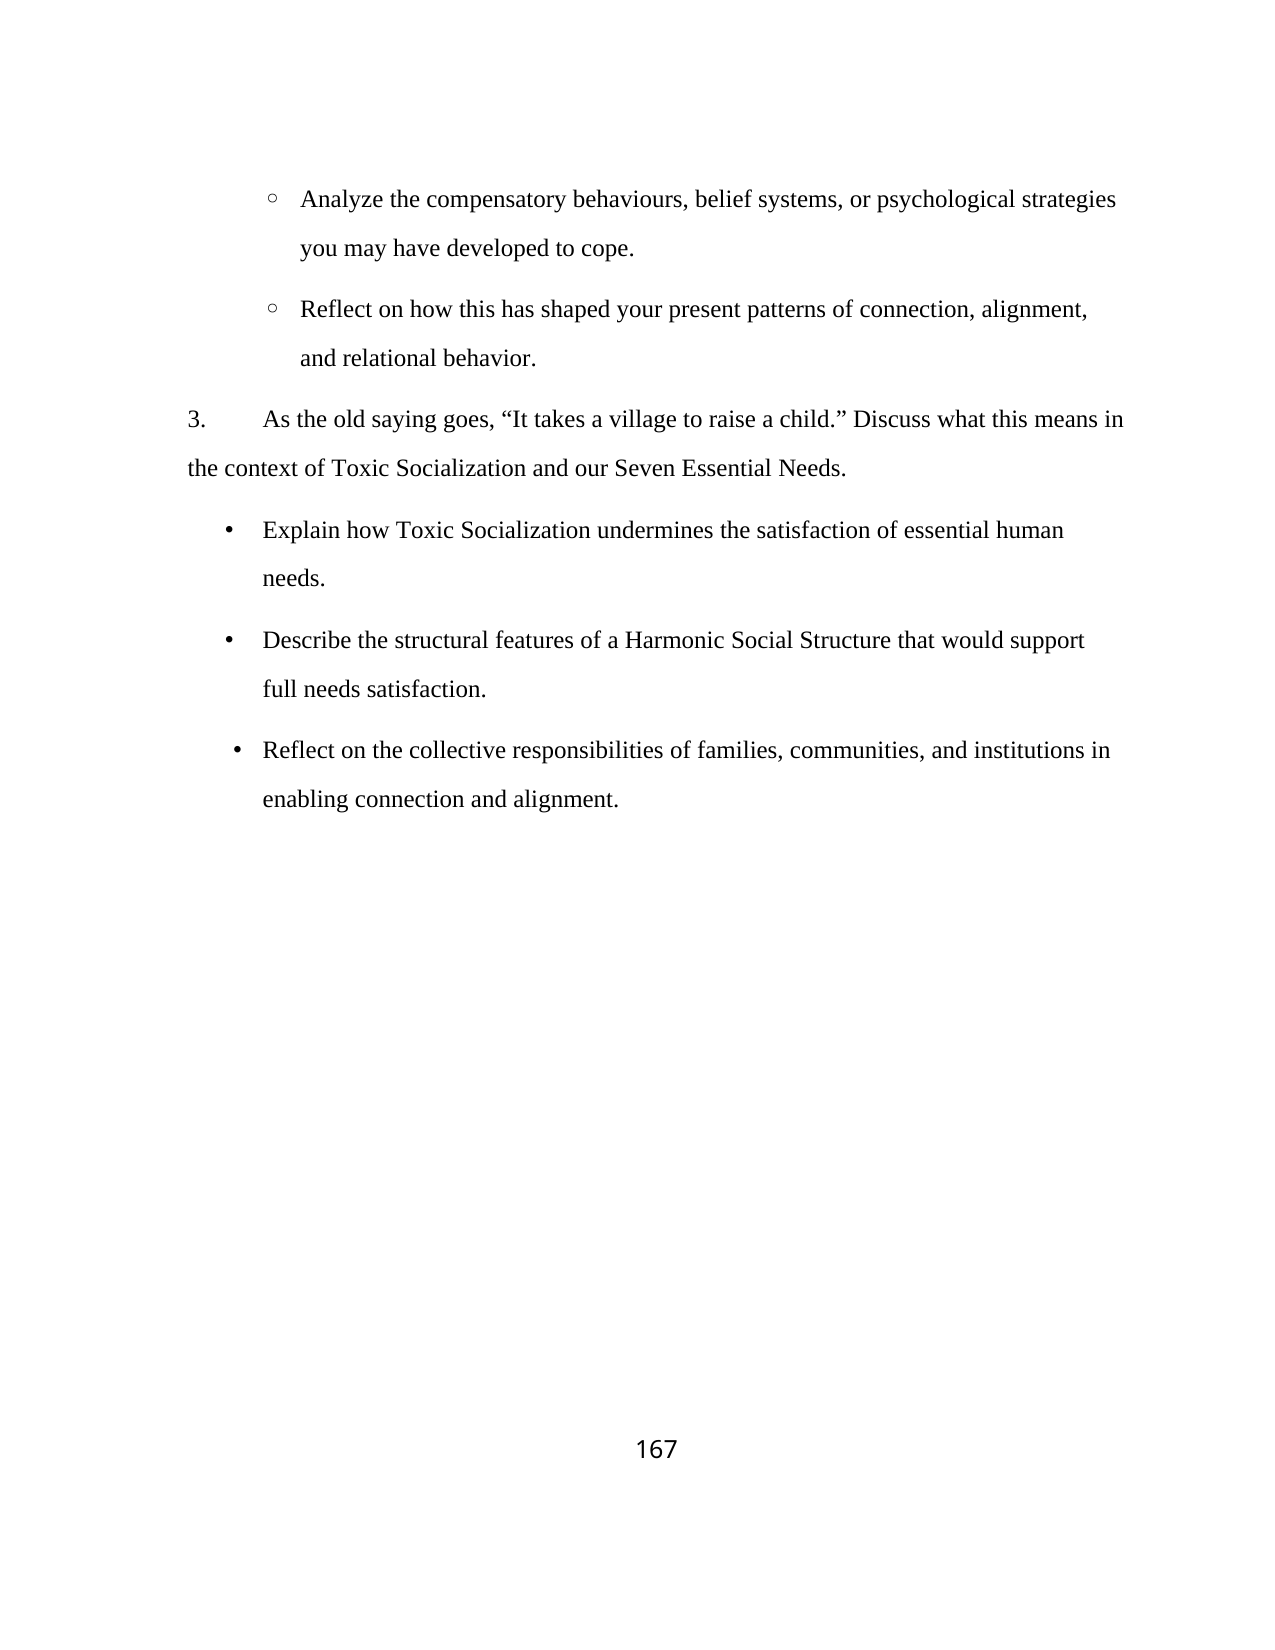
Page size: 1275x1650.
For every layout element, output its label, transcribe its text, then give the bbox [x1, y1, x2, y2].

list Reflect on the collective responsibilities of families, communities, and institutions in enabling connection and alignment. [233, 735, 1125, 813]
list Explain how Toxic Socialization undermines the satisfaction of essential human needs. [225, 515, 1125, 592]
list Reflect on how this has shaped your present patterns of connection, alignment, and relational behavior. [262, 294, 1125, 372]
list Describe the structural features of a Harmonic Social Structure that would support full needs satisfaction. [225, 625, 1125, 702]
list As the old saying goes, “It takes a village to raise a child.” Discuss what this means in the context of Toxic Socialization and our Seven Essential Needs. [187, 404, 1125, 482]
list Analyze the compensatory behaviours, belief systems, or psychological strategies you may have developed to cope. [262, 184, 1125, 262]
